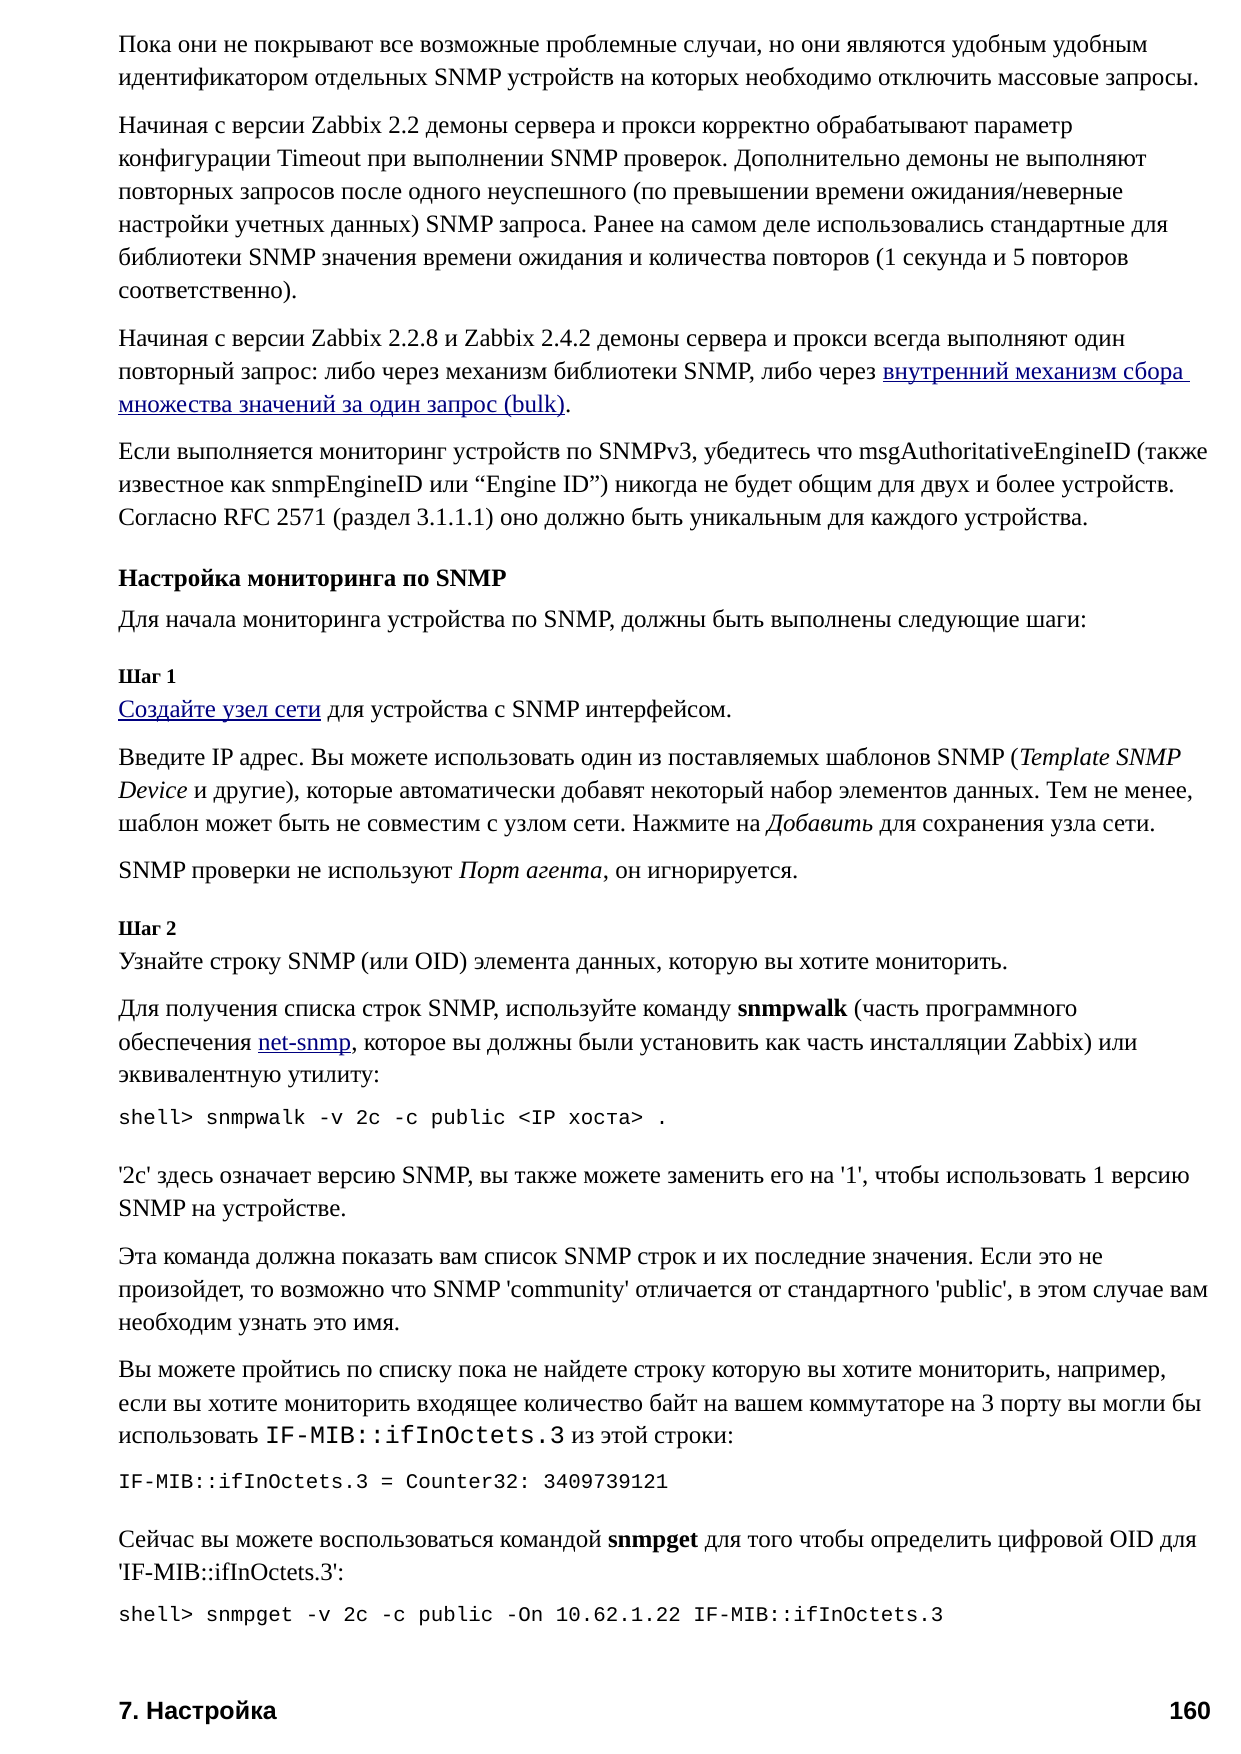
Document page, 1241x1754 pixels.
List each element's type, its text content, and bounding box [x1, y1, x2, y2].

text Вы можете пройтись по списку пока не найдете строку которую вы хотите мониторить, например, если вы хотите мониторить входящее количество байт на вашем коммутаторе на 3 порту вы могли бы использовать IF-MIB::ifInOctets.3 из этой строки: [118, 1354, 1211, 1451]
text shell> snmpget -v 2c -c public -On 10.62.1.22 IF-MIB::ifInOctets.3 [118, 1604, 1211, 1628]
text Пока они не покрывают все возможные проблемные случаи, но они являются удобным удобным идентификатором отдельных SNMP устройств на которых необходимо отключить массовые запросы. [118, 29, 1211, 91]
text '2c' здесь означает версию SNMP, вы также можете заменить его на '1', чтобы использовать 1 версию SNMP на устройстве. [118, 1160, 1211, 1222]
subtitle Настройка мониторинга по SNMP [118, 563, 1211, 591]
text Начиная с версии Zabbix 2.2.8 и Zabbix 2.4.2 демоны сервера и прокси всегда выполняют один повторный запрос: либо через механизм библиотеки SNMP, либо через внутренний механизм сбора множества значений за один запрос (bulk). [118, 323, 1211, 418]
subtitle Шаг 2 [118, 916, 1211, 940]
text SNMP проверки не используют Порт агента, он игнорируется. [118, 856, 1211, 884]
text Для начала мониторинга устройства по SNMP, должны быть выполнены следующие шаги: [118, 604, 1211, 633]
text Эта команда должна показать вам список SNMP строк и их последние значения. Если это не произойдет, то возможно что SNMP 'community' отличается от стандартного 'public', в этом случае вам необходим узнать это имя. [118, 1241, 1211, 1336]
text Введите IP адрес. Вы можете использовать один из поставляемых шаблонов SNMP (Template SNMP Device и другие), которые автоматически добавят некоторый набор элементов данных. Тем не менее, шаблон может быть не совместим с узлом сети. Нажмите на Добавить для сохранения узла сети. [118, 742, 1211, 837]
text Создайте узел сети для устройства с SNMP интерфейсом. [118, 694, 1211, 723]
text Если выполняется мониторинг устройств по SNMPv3, убедитесь что msgAuthoritativeEngineID (также известное как snmpEngineID или “Engine ID”) никогда не будет общим для двух и более устройств. Согласно RFC 2571 (раздел 3.1.1.1) оно должно быть уникальным для каждого устройства. [118, 436, 1211, 531]
text shell> snmpwalk -v 2c -c public <IP хоста> . [118, 1107, 1211, 1131]
text IF-MIB::ifInOctets.3 = Counter32: 3409739121 [118, 1471, 1211, 1494]
text Узнайте строку SNMP (или OID) элемента данных, которую вы хотите мониторить. [118, 946, 1211, 975]
subtitle Шаг 1 [118, 664, 1211, 688]
text Для получения списка строк SNMP, используйте команду snmpwalk (часть программного обеспечения net-snmp, которое вы должны были установить как часть инсталляции Zabbix) или эквивалентную утилиту: [118, 993, 1211, 1088]
text Начиная с версии Zabbix 2.2 демоны сервера и прокси корректно обрабатывают параметр конфигурации Timeout при выполнении SNMP проверок. Дополнительно демоны не выполняют повторных запросов после одного неуспешного (по превышении времени ожидания/неверные настройки учетных данных) SNMP запроса. Ранее на самом деле использовались стандартные для библиотеки SNMP значения времени ожидания и количества повторов (1 секунда и 5 повторов соответственно). [118, 110, 1211, 304]
text Сейчас вы можете воспользоваться командой snmpget для того чтобы определить цифровой OID для 'IF-MIB::ifInOctets.3': [118, 1524, 1211, 1586]
